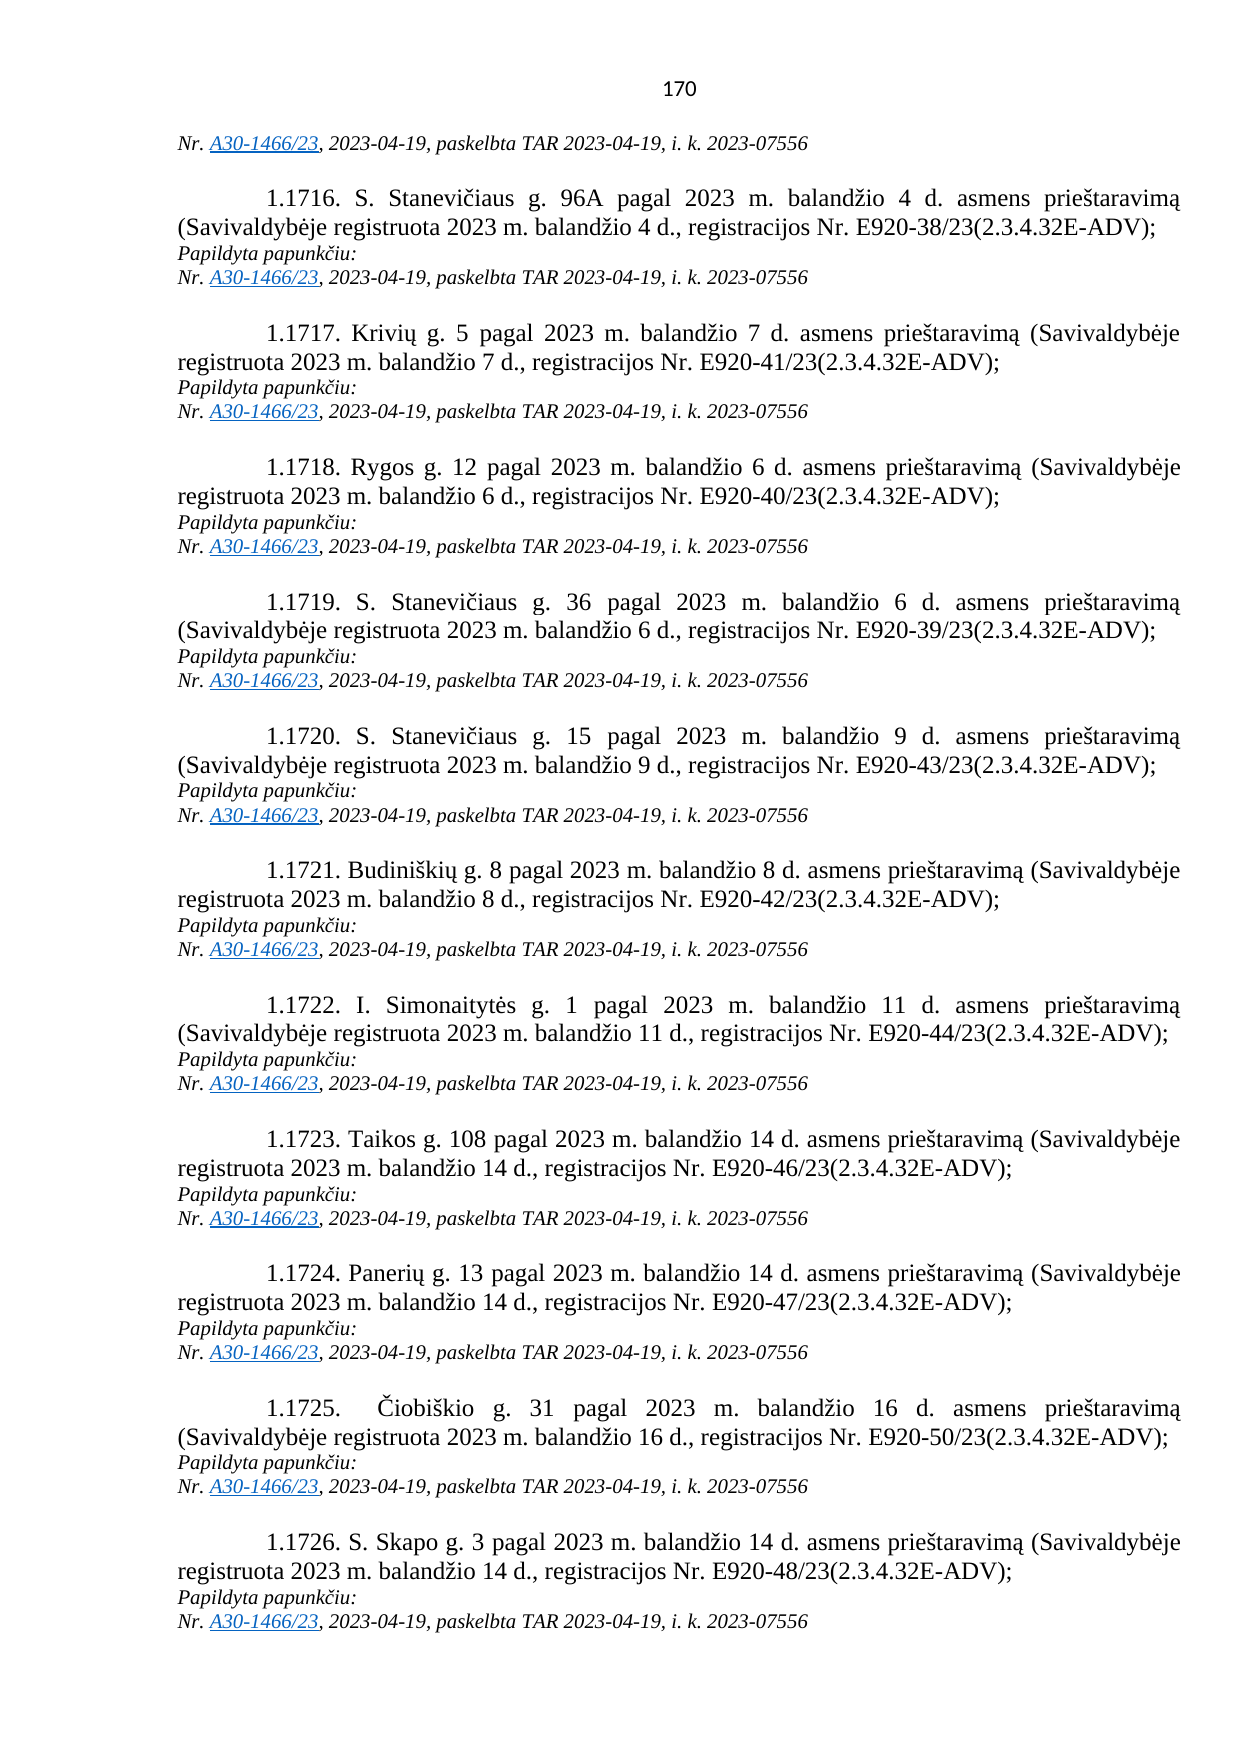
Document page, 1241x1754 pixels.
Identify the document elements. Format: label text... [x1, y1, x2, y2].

text Papildyta papunkčiu: [177, 1316, 1181, 1340]
text 1.1720. S. Stanevičiaus g. 15 pagal 2023 m. balandžio 9 d. asmens prieštaravimą (Savivaldybėje registruota 2023 m. balandžio 9 d., registracijos Nr. E920-43/23(2.3.4.32E-ADV); [177, 721, 1181, 778]
text Papildyta papunkčiu: [177, 375, 1181, 399]
text 1.1721. Budiniškių g. 8 pagal 2023 m. balandžio 8 d. asmens prieštaravimą (Savivaldybėje registruota 2023 m. balandžio 8 d., registracijos Nr. E920-42/23(2.3.4.32E-ADV); [177, 855, 1181, 913]
text Nr. A30-1466/23, 2023-04-19, paskelbta TAR 2023-04-19, i. k. 2023-07556 [177, 399, 1181, 423]
text Papildyta papunkčiu: [177, 241, 1181, 265]
text Papildyta papunkčiu: [177, 1450, 1181, 1474]
text Nr. A30-1466/23, 2023-04-19, paskelbta TAR 2023-04-19, i. k. 2023-07556 [177, 265, 1181, 289]
text Nr. A30-1466/23, 2023-04-19, paskelbta TAR 2023-04-19, i. k. 2023-07556 [177, 1206, 1181, 1230]
text Papildyta papunkčiu: [177, 778, 1181, 802]
text 1.1722. I. Simonaitytės g. 1 pagal 2023 m. balandžio 11 d. asmens prieštaravimą (Savivaldybėje registruota 2023 m. balandžio 11 d., registracijos Nr. E920-44/23(2.3.4.32E-ADV); [177, 990, 1181, 1047]
text 1.1723. Taikos g. 108 pagal 2023 m. balandžio 14 d. asmens prieštaravimą (Savivaldybėje registruota 2023 m. balandžio 14 d., registracijos Nr. E920-46/23(2.3.4.32E-ADV); [177, 1124, 1181, 1182]
text Papildyta papunkčiu: [177, 510, 1181, 534]
text Nr. A30-1466/23, 2023-04-19, paskelbta TAR 2023-04-19, i. k. 2023-07556 [177, 668, 1181, 692]
text Papildyta papunkčiu: [177, 1585, 1181, 1609]
text Papildyta papunkčiu: [177, 1047, 1181, 1071]
text 1.1726. S. Skapo g. 3 pagal 2023 m. balandžio 14 d. asmens prieštaravimą (Savivaldybėje registruota 2023 m. balandžio 14 d., registracijos Nr. E920-48/23(2.3.4.32E-ADV); [177, 1527, 1181, 1585]
text Nr. A30-1466/23, 2023-04-19, paskelbta TAR 2023-04-19, i. k. 2023-07556 [177, 1340, 1181, 1364]
text 1.1725. Čiobiškio g. 31 pagal 2023 m. balandžio 16 d. asmens prieštaravimą (Savivaldybėje registruota 2023 m. balandžio 16 d., registracijos Nr. E920-50/23(2.3.4.32E-ADV); [177, 1393, 1181, 1450]
text 1.1716. S. Stanevičiaus g. 96A pagal 2023 m. balandžio 4 d. asmens prieštaravimą (Savivaldybėje registruota 2023 m. balandžio 4 d., registracijos Nr. E920-38/23(2.3.4.32E-ADV); [177, 183, 1181, 241]
text Nr. A30-1466/23, 2023-04-19, paskelbta TAR 2023-04-19, i. k. 2023-07556 [177, 802, 1181, 827]
text Nr. A30-1466/23, 2023-04-19, paskelbta TAR 2023-04-19, i. k. 2023-07556 [177, 1609, 1181, 1633]
text Papildyta papunkčiu: [177, 1182, 1181, 1206]
text 1.1724. Panerių g. 13 pagal 2023 m. balandžio 14 d. asmens prieštaravimą (Savivaldybėje registruota 2023 m. balandžio 14 d., registracijos Nr. E920-47/23(2.3.4.32E-ADV); [177, 1258, 1181, 1316]
text Nr. A30-1466/23, 2023-04-19, paskelbta TAR 2023-04-19, i. k. 2023-07556 [177, 1474, 1181, 1498]
text 1.1719. S. Stanevičiaus g. 36 pagal 2023 m. balandžio 6 d. asmens prieštaravimą (Savivaldybėje registruota 2023 m. balandžio 6 d., registracijos Nr. E920-39/23(2.3.4.32E-ADV); [177, 587, 1181, 644]
text Papildyta papunkčiu: [177, 644, 1181, 668]
text Papildyta papunkčiu: [177, 913, 1181, 937]
text Nr. A30-1466/23, 2023-04-19, paskelbta TAR 2023-04-19, i. k. 2023-07556 [177, 937, 1181, 961]
text 1.1718. Rygos g. 12 pagal 2023 m. balandžio 6 d. asmens prieštaravimą (Savivaldybėje registruota 2023 m. balandžio 6 d., registracijos Nr. E920-40/23(2.3.4.32E-ADV); [177, 452, 1181, 510]
text Nr. A30-1466/23, 2023-04-19, paskelbta TAR 2023-04-19, i. k. 2023-07556 [177, 1071, 1181, 1095]
text 1.1717. Krivių g. 5 pagal 2023 m. balandžio 7 d. asmens prieštaravimą (Savivaldybėje registruota 2023 m. balandžio 7 d., registracijos Nr. E920-41/23(2.3.4.32E-ADV); [177, 318, 1181, 375]
text Nr. A30-1466/23, 2023-04-19, paskelbta TAR 2023-04-19, i. k. 2023-07556 [177, 131, 1181, 155]
text Nr. A30-1466/23, 2023-04-19, paskelbta TAR 2023-04-19, i. k. 2023-07556 [177, 534, 1181, 558]
